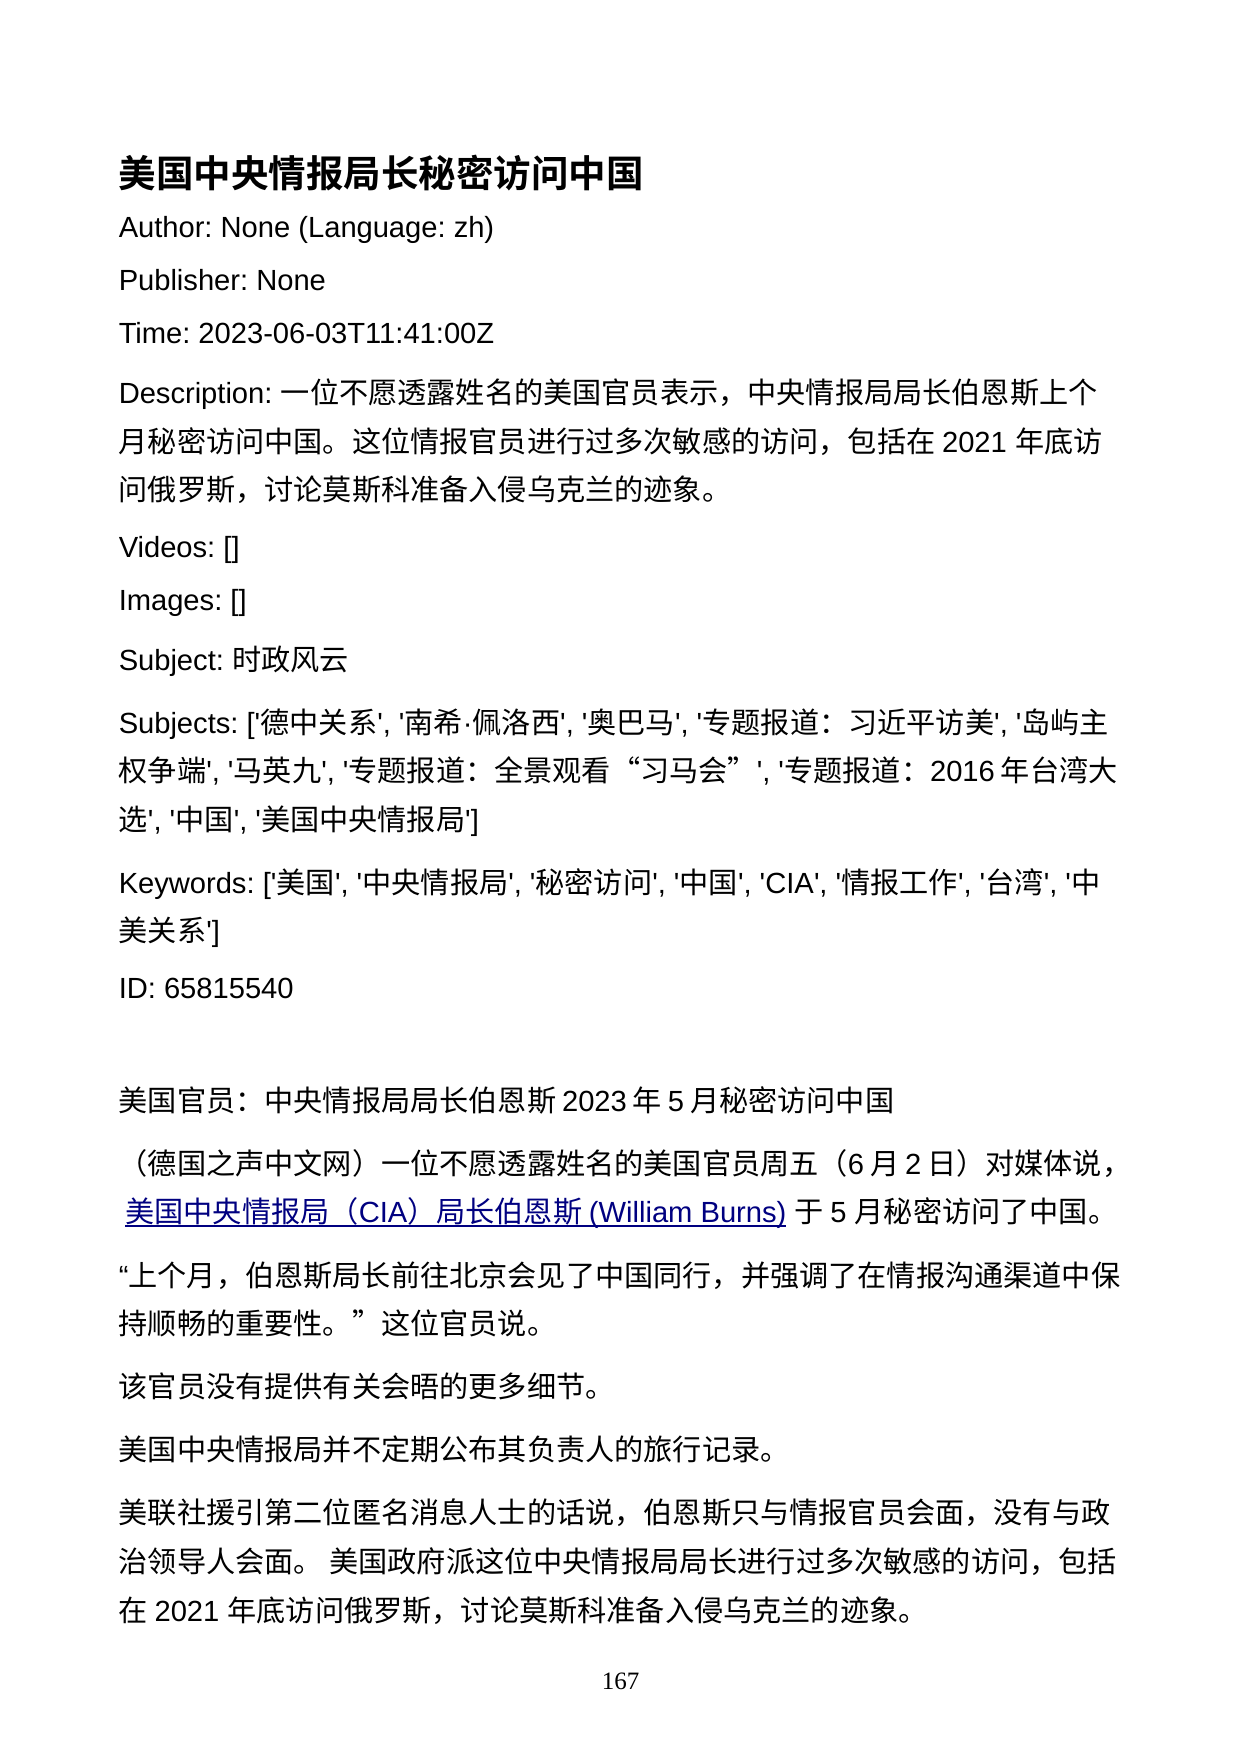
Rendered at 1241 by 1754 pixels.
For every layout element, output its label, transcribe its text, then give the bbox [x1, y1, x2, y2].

text （德国之声中文网）一位不愿透露姓名的美国官员周五（6月2日）对媒体说， 美国中央情报局（CIA）局长伯恩斯 (William Burns) 于 5 月秘密访问了中国。 [118, 1141, 1122, 1231]
text Images: [] [118, 583, 1122, 617]
text 美联社援引第二位匿名消息人士的话说，伯恩斯只与情报官员会面，没有与政治领导人会面。 美国政府派这位中央情报局局长进行过多次敏感的访问，包括在 2021 年底访问俄罗斯，讨论莫斯科准备入侵乌克兰的迹象。 [118, 1490, 1122, 1629]
text Description: 一位不愿透露姓名的美国官员表示，中央情报局局长伯恩斯上个月秘密访问中国。这位情报官员进行过多次敏感的访问，包括在 2021 年底访问俄罗斯，讨论莫斯科准备入侵乌克兰的迹象。 [118, 370, 1122, 509]
text 美国官员：中央情报局局长伯恩斯2023年5月秘密访问中国 [118, 1077, 1122, 1120]
subtitle 美国中央情报局长秘密访问中国 [118, 143, 1122, 198]
text Videos: [] [118, 530, 1122, 563]
text Publisher: None [118, 263, 1122, 297]
text Keywords: ['美国', '中央情报局', '秘密访问', '中国', 'CIA', '情报工作', '台湾', '中美关系'] [118, 859, 1122, 950]
text Time: 2023-06-03T11:41:00Z [118, 317, 1122, 350]
text Subjects: ['德中关系', '南希·佩洛西', '奥巴马', '专题报道：习近平访美', '岛屿主权争端', '马英九', '专题报道：全景观看“习马会”', '专题报道：2016年台湾大选', '中国', '美国中央情报局'] [118, 699, 1122, 839]
text ID: 65815540 [118, 971, 1122, 1005]
text Subject: 时政风云 [118, 636, 1122, 678]
text 该官员没有提供有关会晤的更多细节。 [118, 1364, 1122, 1406]
text “上个月，伯恩斯局长前往北京会见了中国同行，并强调了在情报沟通渠道中保持顺畅的重要性。”这位官员说。 [118, 1252, 1122, 1343]
text Author: None (Language: zh) [118, 210, 1122, 244]
text 美国中央情报局并不定期公布其负责人的旅行记录。 [118, 1427, 1122, 1469]
